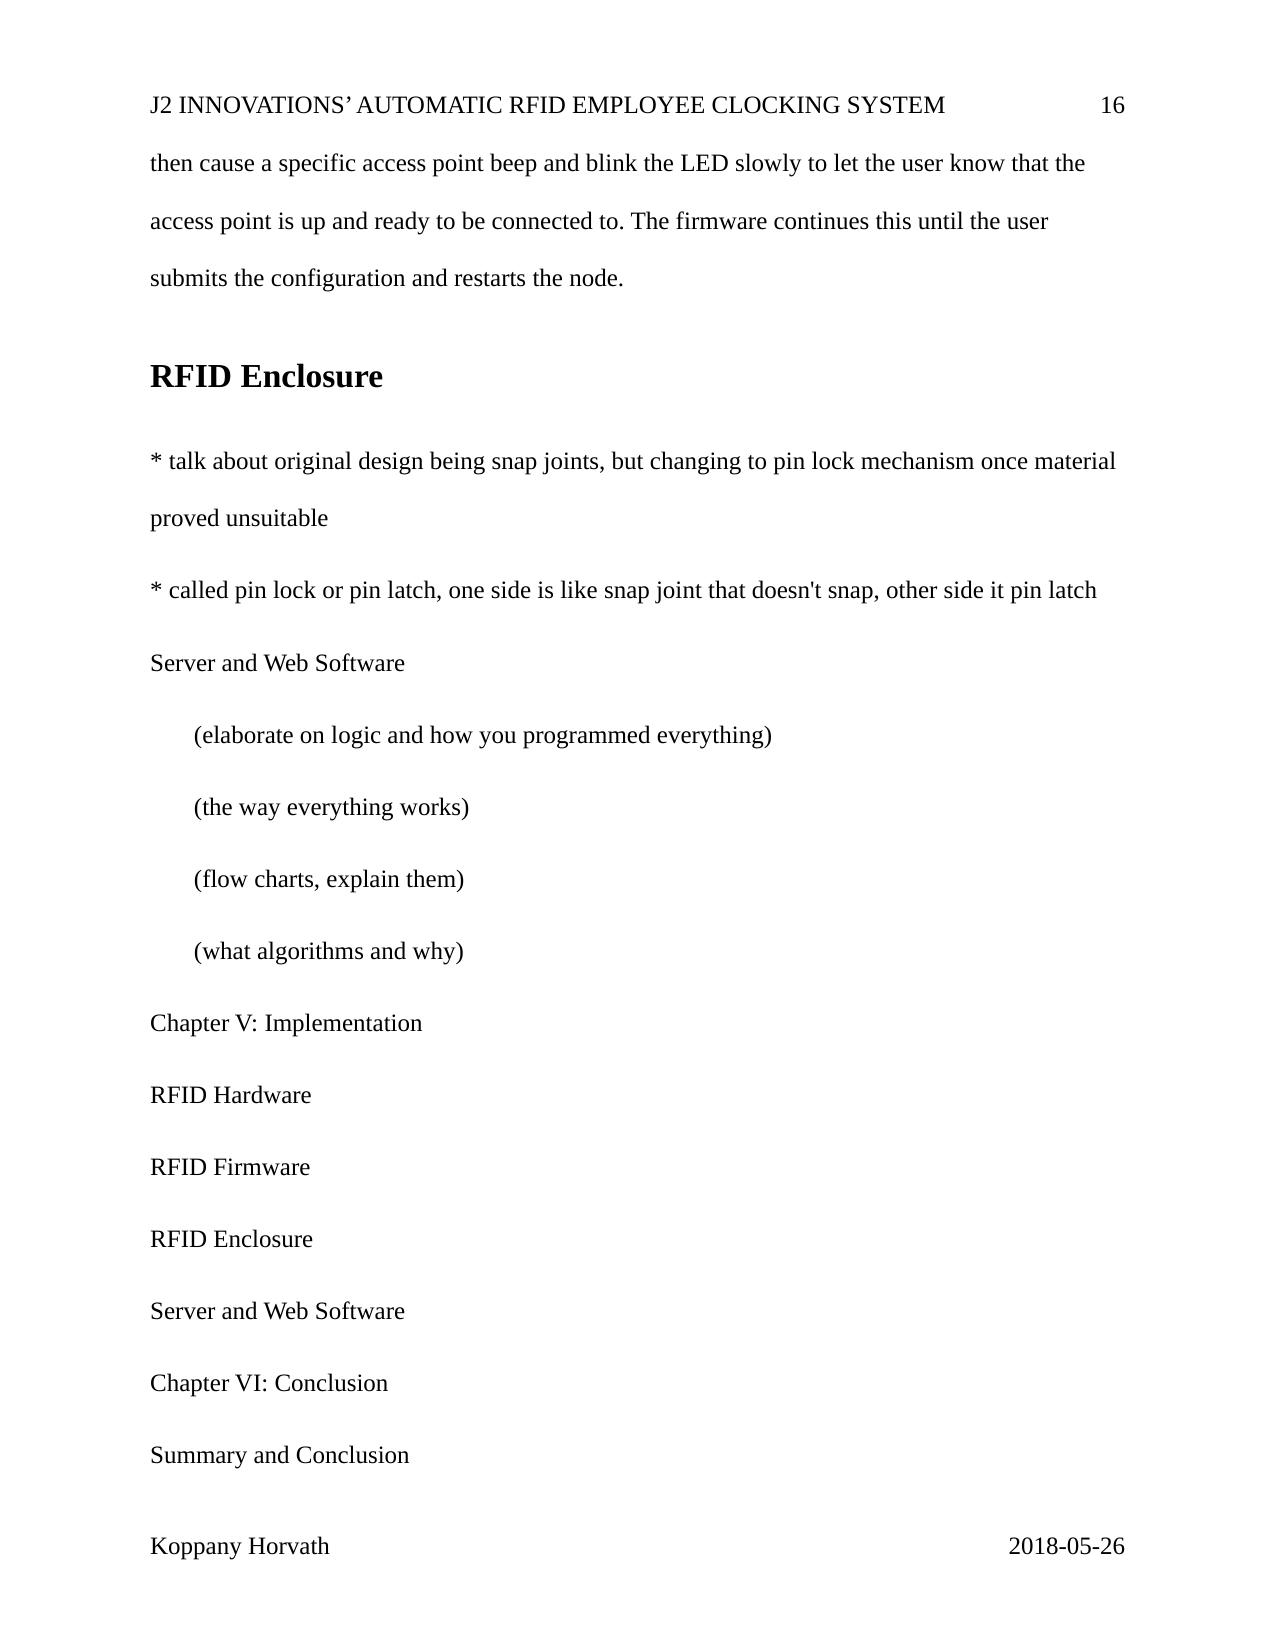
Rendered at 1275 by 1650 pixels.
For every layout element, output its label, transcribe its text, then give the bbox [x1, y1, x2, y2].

text Chapter VI: Conclusion [150, 1368, 1125, 1397]
text Server and Web Software [150, 1296, 1125, 1325]
text (the way everything works) [150, 792, 1125, 821]
text RFID Hardware [150, 1080, 1125, 1109]
text (elaborate on logic and how you programmed everything) [150, 720, 1125, 748]
text Server and Web Software [150, 648, 1125, 676]
text (flow charts, explain them) [150, 864, 1125, 893]
text Chapter V: Implementation [150, 1008, 1125, 1037]
text Summary and Conclusion [150, 1441, 1125, 1469]
text then cause a specific access point beep and blink the LED slowly to let the user know that the access point is up and ready to be connected to. The firmware continues this until the user submits the configuration and restarts the node. [150, 148, 1125, 292]
text * called pin lock or pin latch, one side is like snap joint that doesn't snap, other side it pin latch [150, 576, 1125, 604]
text * talk about original design being snap joints, but changing to pin lock mechanism once material proved unsuitable [150, 446, 1125, 532]
text (what algorithms and why) [150, 936, 1125, 965]
subtitle RFID Enclosure [150, 356, 1125, 395]
text RFID Enclosure [150, 1224, 1125, 1253]
text RFID Firmware [150, 1152, 1125, 1181]
